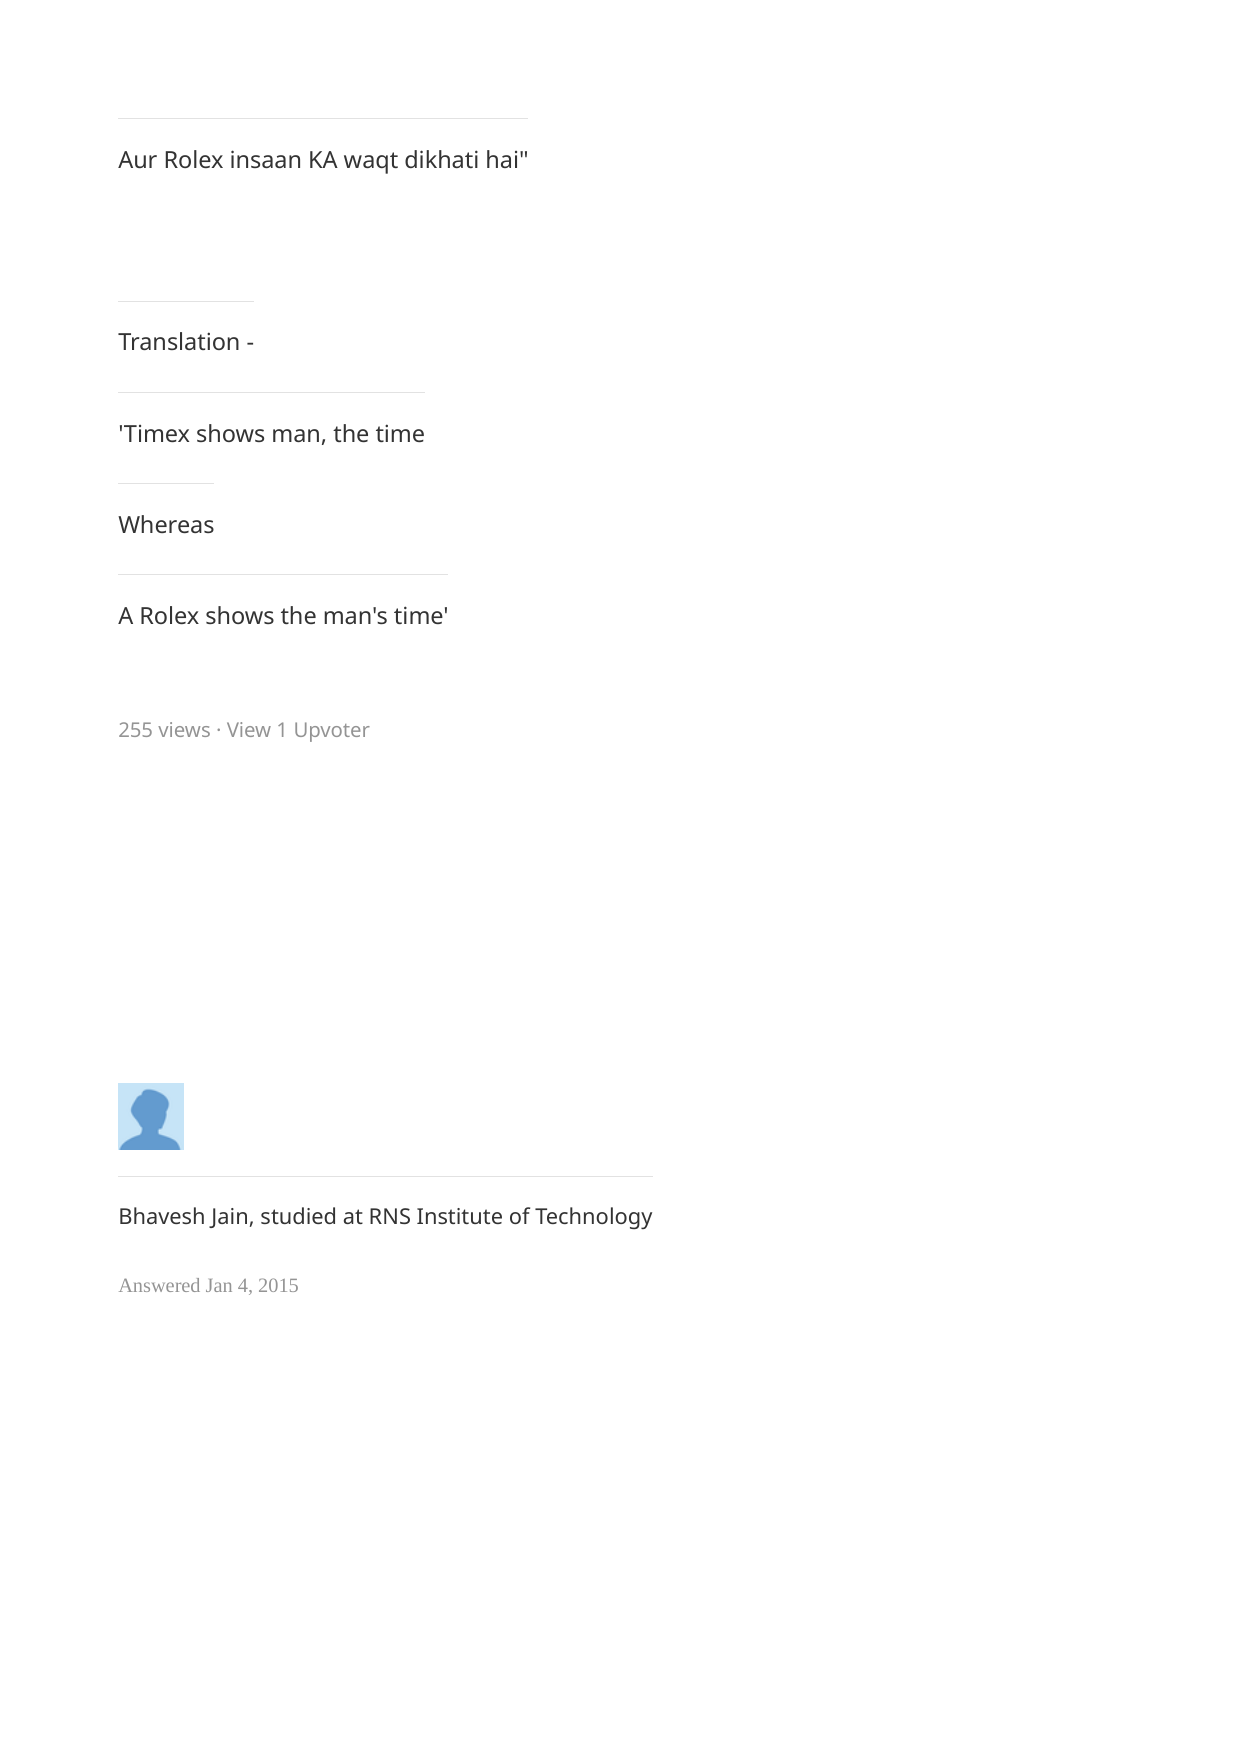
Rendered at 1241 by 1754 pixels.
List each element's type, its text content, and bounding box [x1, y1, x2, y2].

text 255 views · View 1 Upvoter [118, 716, 1122, 744]
text Answered Jan 4, 2015 [118, 1274, 1122, 1297]
text Aur Rolex insaan KA waqt dikhati hai" Translation - 'Timex shows man, the time Whereas A Rolex shows the man's time' [118, 118, 1122, 631]
picture [118, 1083, 184, 1150]
text Bhavesh Jain, studied at RNS Institute of Technology [118, 1176, 1109, 1231]
